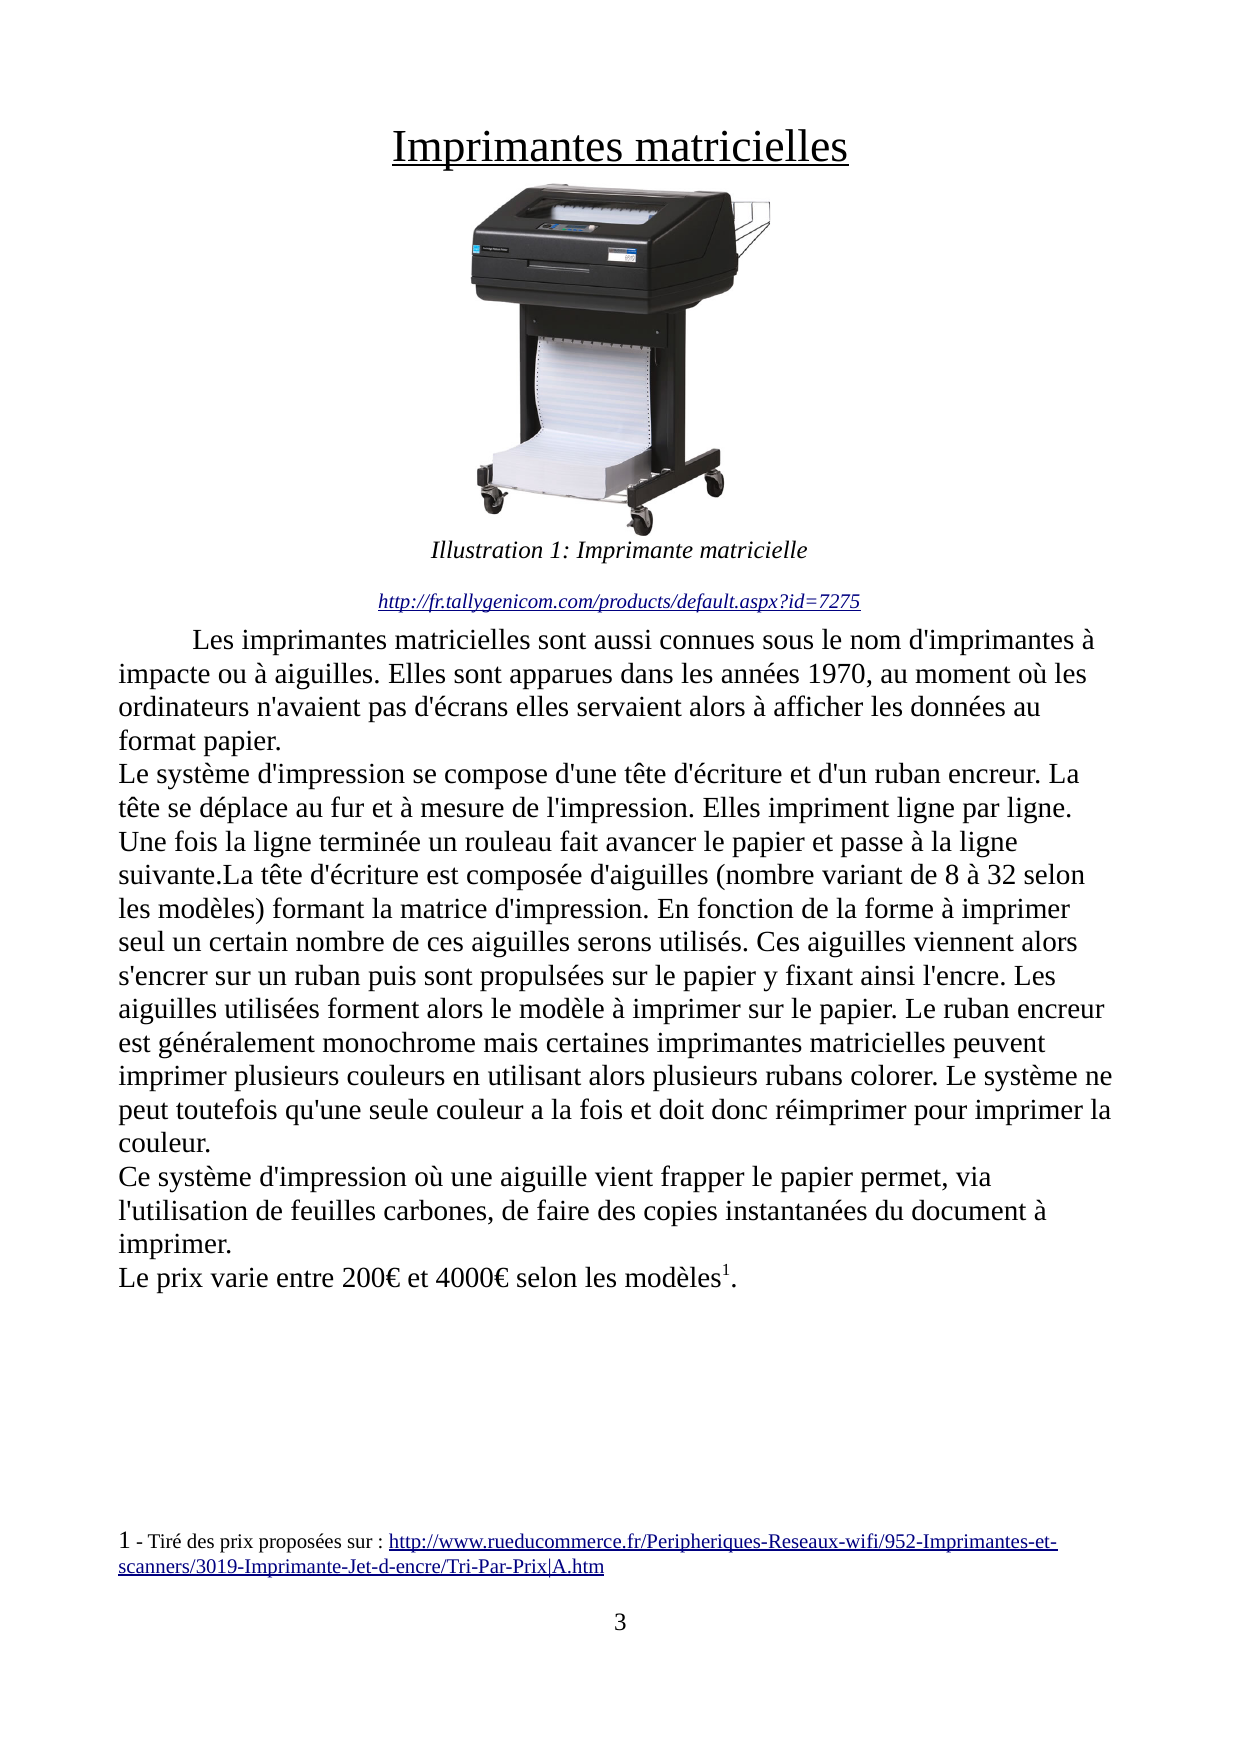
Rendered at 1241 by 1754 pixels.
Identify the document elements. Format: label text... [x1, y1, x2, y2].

text Le système d'impression se compose d'une tête d'écriture et d'un ruban encreur. La tête se déplace au fur et à mesure de l'impression. Elles impriment ligne par ligne. Une fois la ligne terminée un rouleau fait avancer le papier et passe à la ligne suivante.La tête d'écriture est composée d'aiguilles (nombre variant de 8 à 32 selon les modèles) formant la matrice d'impression. En fonction de la forme à imprimer seul un certain nombre de ces aiguilles serons utilisés. Ces aiguilles viennent alors s'encrer sur un ruban puis sont propulsées sur le papier y fixant ainsi l'encre. Les aiguilles utilisées forment alors le modèle à imprimer sur le papier. Le ruban encreur est généralement monochrome mais certaines imprimantes matricielles peuvent imprimer plusieurs couleurs en utilisant alors plusieurs rubans colorer. Le système ne peut toutefois qu'une seule couleur a la fois et doit donc réimprimer pour imprimer la couleur. [118, 757, 1122, 1159]
text Les imprimantes matricielles sont aussi connues sous le nom d'imprimantes à impacte ou à aiguilles. Elles sont apparues dans les années 1970, au moment où les ordinateurs n'avaient pas d'écrans elles servaient alors à afficher les données au format papier. [118, 622, 1122, 757]
text - Tiré des prix proposées sur : http://www.rueducommerce.fr/Peripheriques-Reseaux-wifi/952-Imprimantes-et-scanners/3019-Imprimante-Jet-d-encre/Tri-Par-Prix|A.htm [118, 1525, 1122, 1578]
text Ce système d'impression où une aiguille vient frapper le papier permet, via l'utilisation de feuilles carbones, de faire des copies instantanées du document à imprimer. [118, 1159, 1122, 1260]
text Illustration 1: Imprimante matricielle [241, 536, 999, 564]
text Imprimantes matricielles [118, 118, 1122, 171]
picture [470, 183, 771, 536]
text Le prix varie entre 200€ et 4000€ selon les modèles. [118, 1260, 1122, 1293]
text http://fr.tallygenicom.com/products/default.aspx?id=7275 [241, 589, 999, 613]
